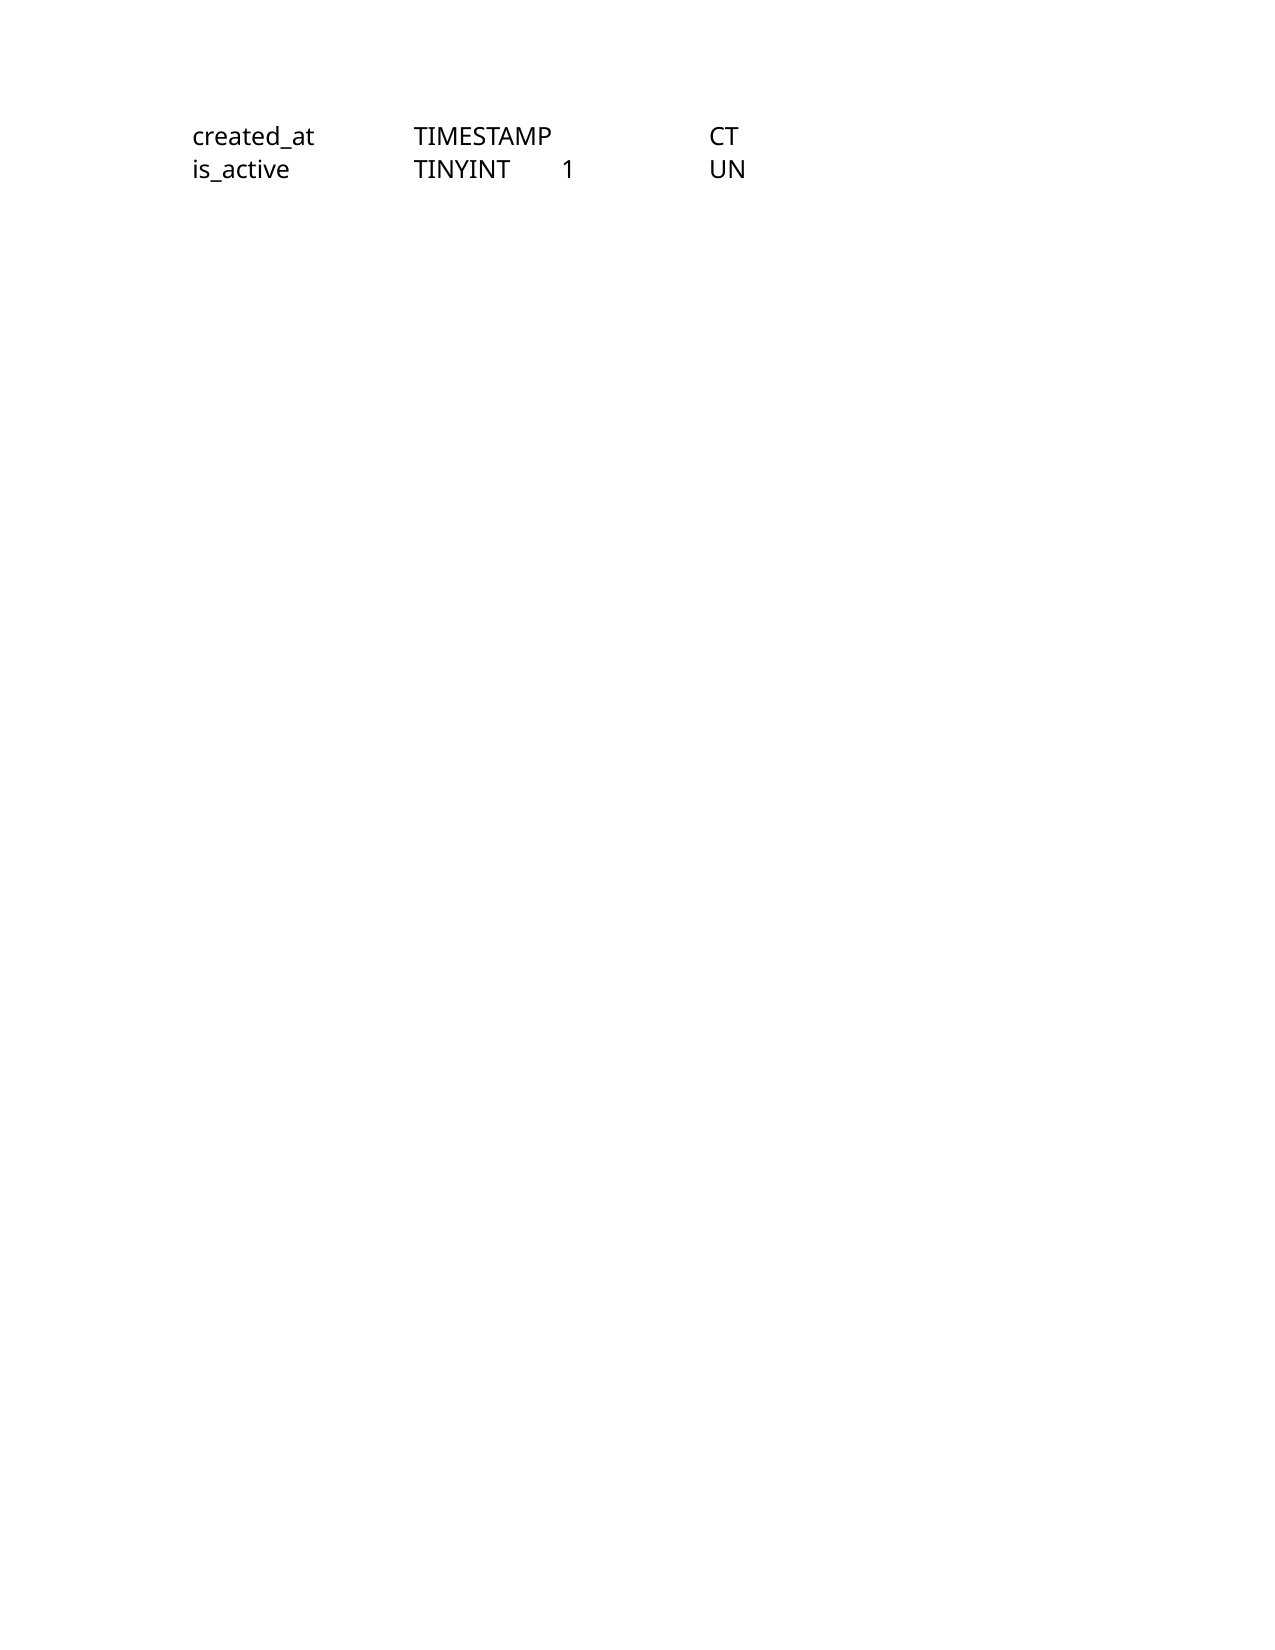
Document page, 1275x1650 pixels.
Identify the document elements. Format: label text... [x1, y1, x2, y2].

text created_at TIMESTAMP CT [118, 118, 1157, 152]
text is_active TINYINT 1 UN [118, 152, 1157, 186]
